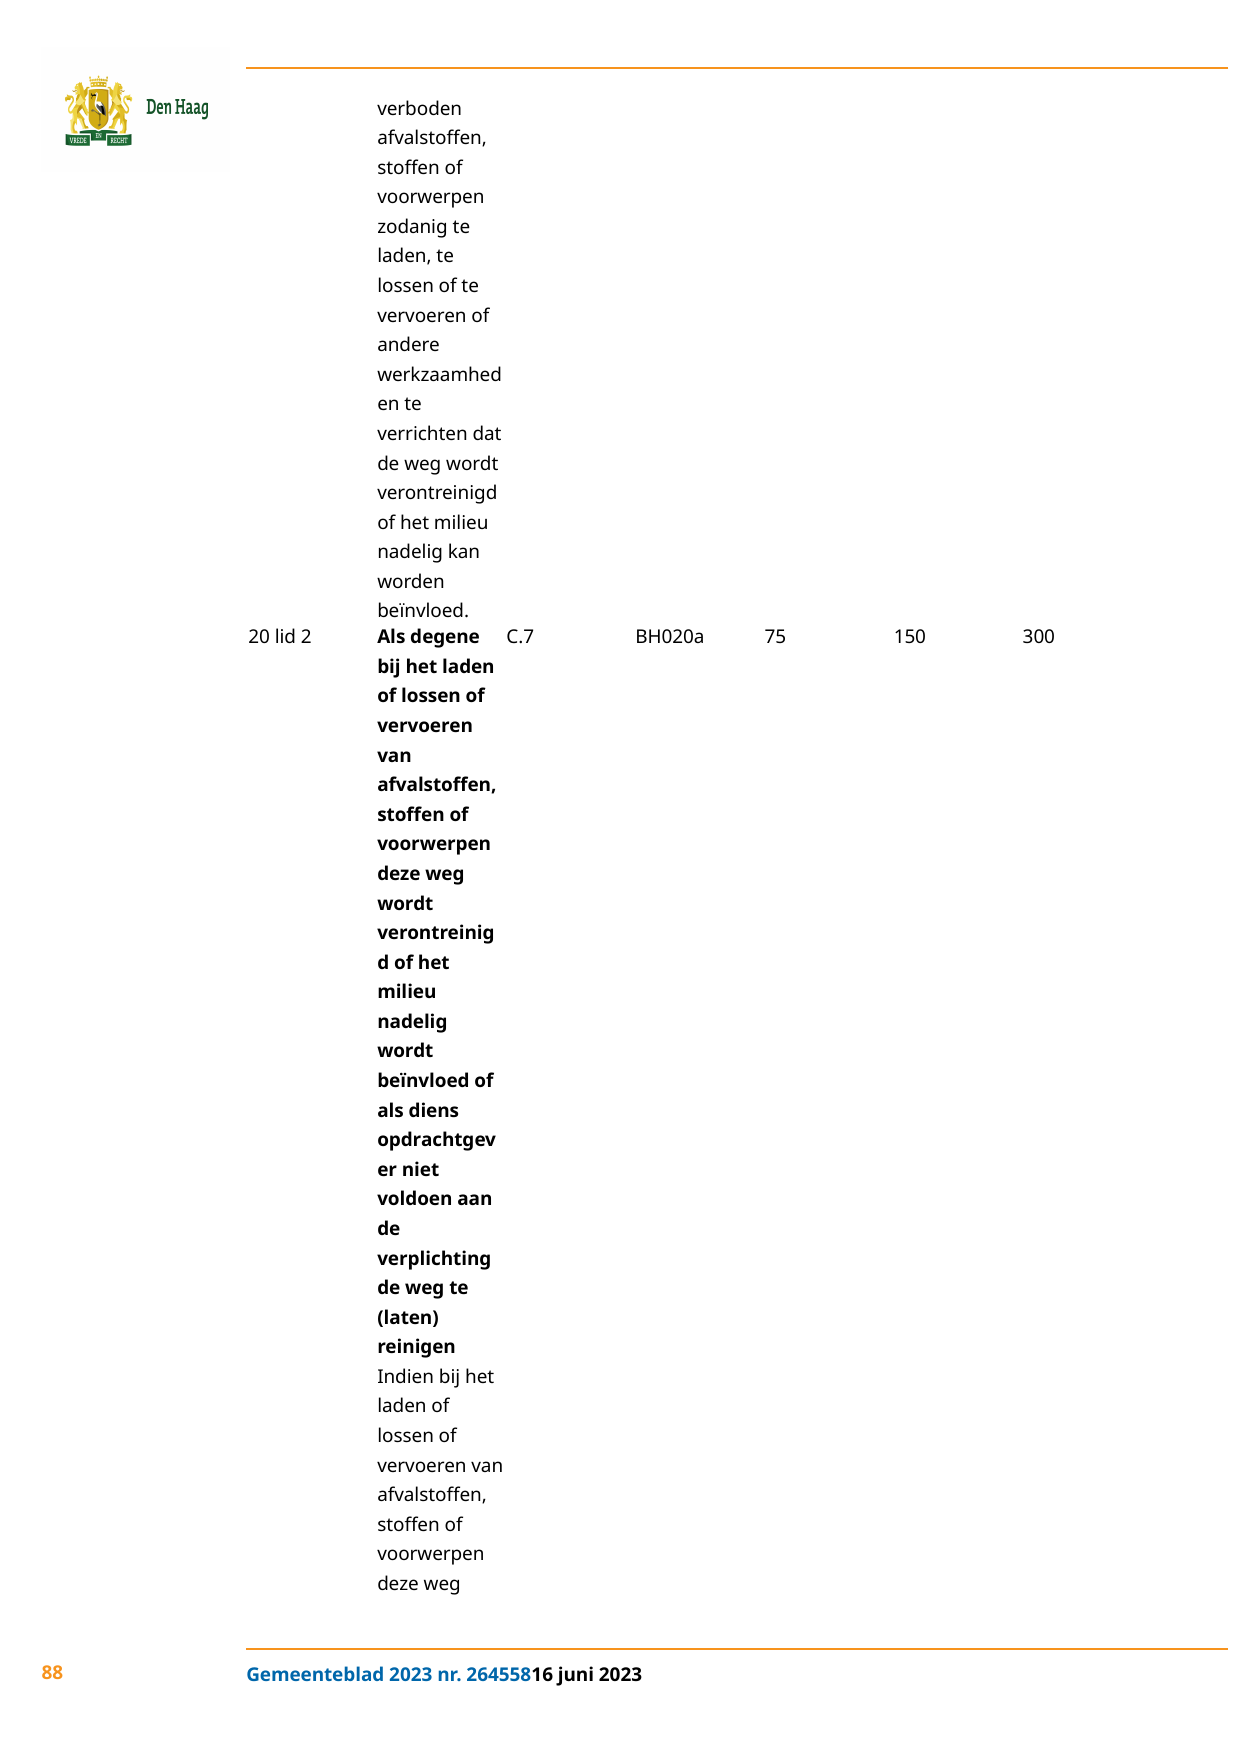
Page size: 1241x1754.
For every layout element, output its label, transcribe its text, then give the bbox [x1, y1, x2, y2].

table_cell [506, 95, 635, 623]
table_cell 150 [894, 624, 1022, 1596]
table_cell 20 lid 2 [248, 624, 377, 1596]
table_cell Als degene bij het laden of lossen of vervoeren van afvalstoffen, stoffen of voorwerpen deze weg wordt verontreinigd of het milieu nadelig wordt beïnvloed of als diens opdrachtgever niet voldoen aan de verplichting de weg te (laten) reinigen Indien bij het laden of lossen of vervoeren van afvalstoffen, stoffen of voorwerpen deze weg [377, 624, 506, 1596]
table_cell 75 [764, 624, 893, 1596]
table_cell BH020a [635, 624, 764, 1596]
table_cell [1023, 95, 1152, 623]
picture [41, 47, 231, 172]
table_cell 300 [1023, 624, 1152, 1596]
table_cell [894, 95, 1022, 623]
table_cell verboden afvalstoffen, stoffen of voorwerpen zodanig te laden, te lossen of te vervoeren of andere werkzaamheden te verrichten dat de weg wordt verontreinigd of het milieu nadelig kan worden beïnvloed. [377, 95, 506, 623]
table_cell C.7 [506, 624, 635, 1596]
table_cell [248, 95, 377, 623]
table_cell [764, 95, 893, 623]
table_cell [635, 95, 764, 623]
